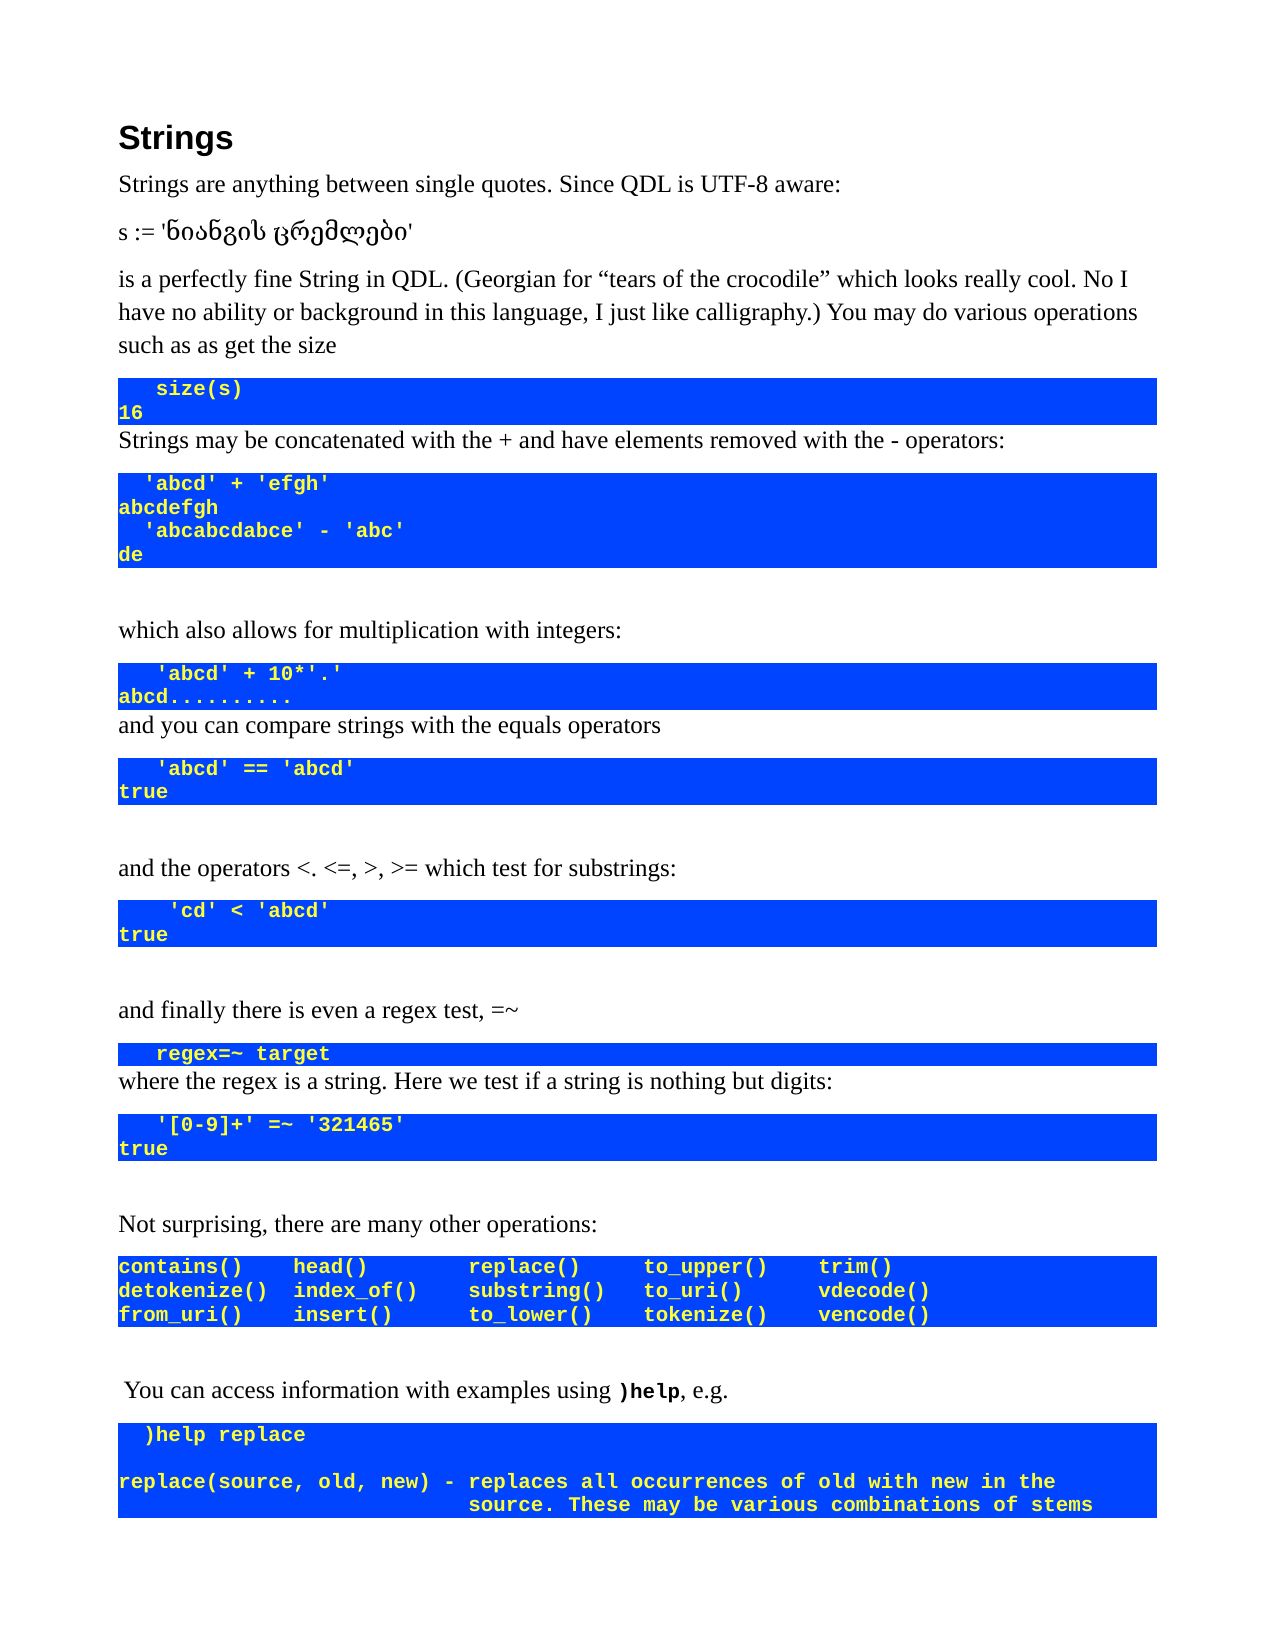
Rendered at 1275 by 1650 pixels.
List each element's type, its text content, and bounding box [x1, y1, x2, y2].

subtitle Strings [118, 118, 1157, 157]
text Strings are anything between single quotes. Since QDL is UTF-8 aware: [118, 169, 1157, 198]
text 'abcd' + 'efgh' [118, 473, 1157, 497]
text true [118, 924, 1157, 947]
text s := 'ნიანგის ცრემლები' [118, 217, 1157, 246]
text is a perfectly fine String in QDL. (Georgian for “tears of the crocodile” which looks really cool. No I have no ability or background in this language, I just like calligraphy.) You may do various operations such as as get the size [118, 264, 1157, 359]
text source. These may be various combinations of stems [118, 1494, 1157, 1518]
text 'abcabcdabce' - 'abc' [118, 520, 1157, 544]
text regex=~ target [118, 1043, 1157, 1066]
text where the regex is a string. Here we test if a string is nothing but digits: [118, 1066, 1157, 1095]
text abcdefgh [118, 497, 1157, 520]
text true [118, 1138, 1157, 1161]
text size(s) [118, 378, 1157, 402]
text abcd.......... [118, 686, 1157, 710]
text detokenize() index_of() substring() to_uri() vdecode() [118, 1280, 1157, 1304]
text )help replace [118, 1423, 1157, 1447]
text and you can compare strings with the equals operators [118, 710, 1157, 739]
text Strings may be concatenated with the + and have elements removed with the - operators: [118, 425, 1157, 454]
text which also allows for multiplication with integers: [118, 615, 1157, 644]
text 'cd' < 'abcd' [118, 900, 1157, 924]
text de [118, 544, 1157, 568]
text You can access information with examples using )help, e.g. [118, 1375, 1157, 1404]
text true [118, 781, 1157, 805]
text 'abcd' + 10*'.' [118, 663, 1157, 686]
text '[0-9]+' =~ '321465' [118, 1114, 1157, 1138]
text 'abcd' == 'abcd' [118, 758, 1157, 781]
text contains() head() replace() to_upper() trim() [118, 1256, 1157, 1280]
text and finally there is even a regex test, =~ [118, 995, 1157, 1024]
text Not surprising, there are many other operations: [118, 1209, 1157, 1238]
text 16 [118, 402, 1157, 425]
text from_uri() insert() to_lower() tokenize() vencode() [118, 1304, 1157, 1327]
text and the operators <. <=, >, >= which test for substrings: [118, 853, 1157, 881]
text replace(source, old, new) - replaces all occurrences of old with new in the [118, 1471, 1157, 1494]
